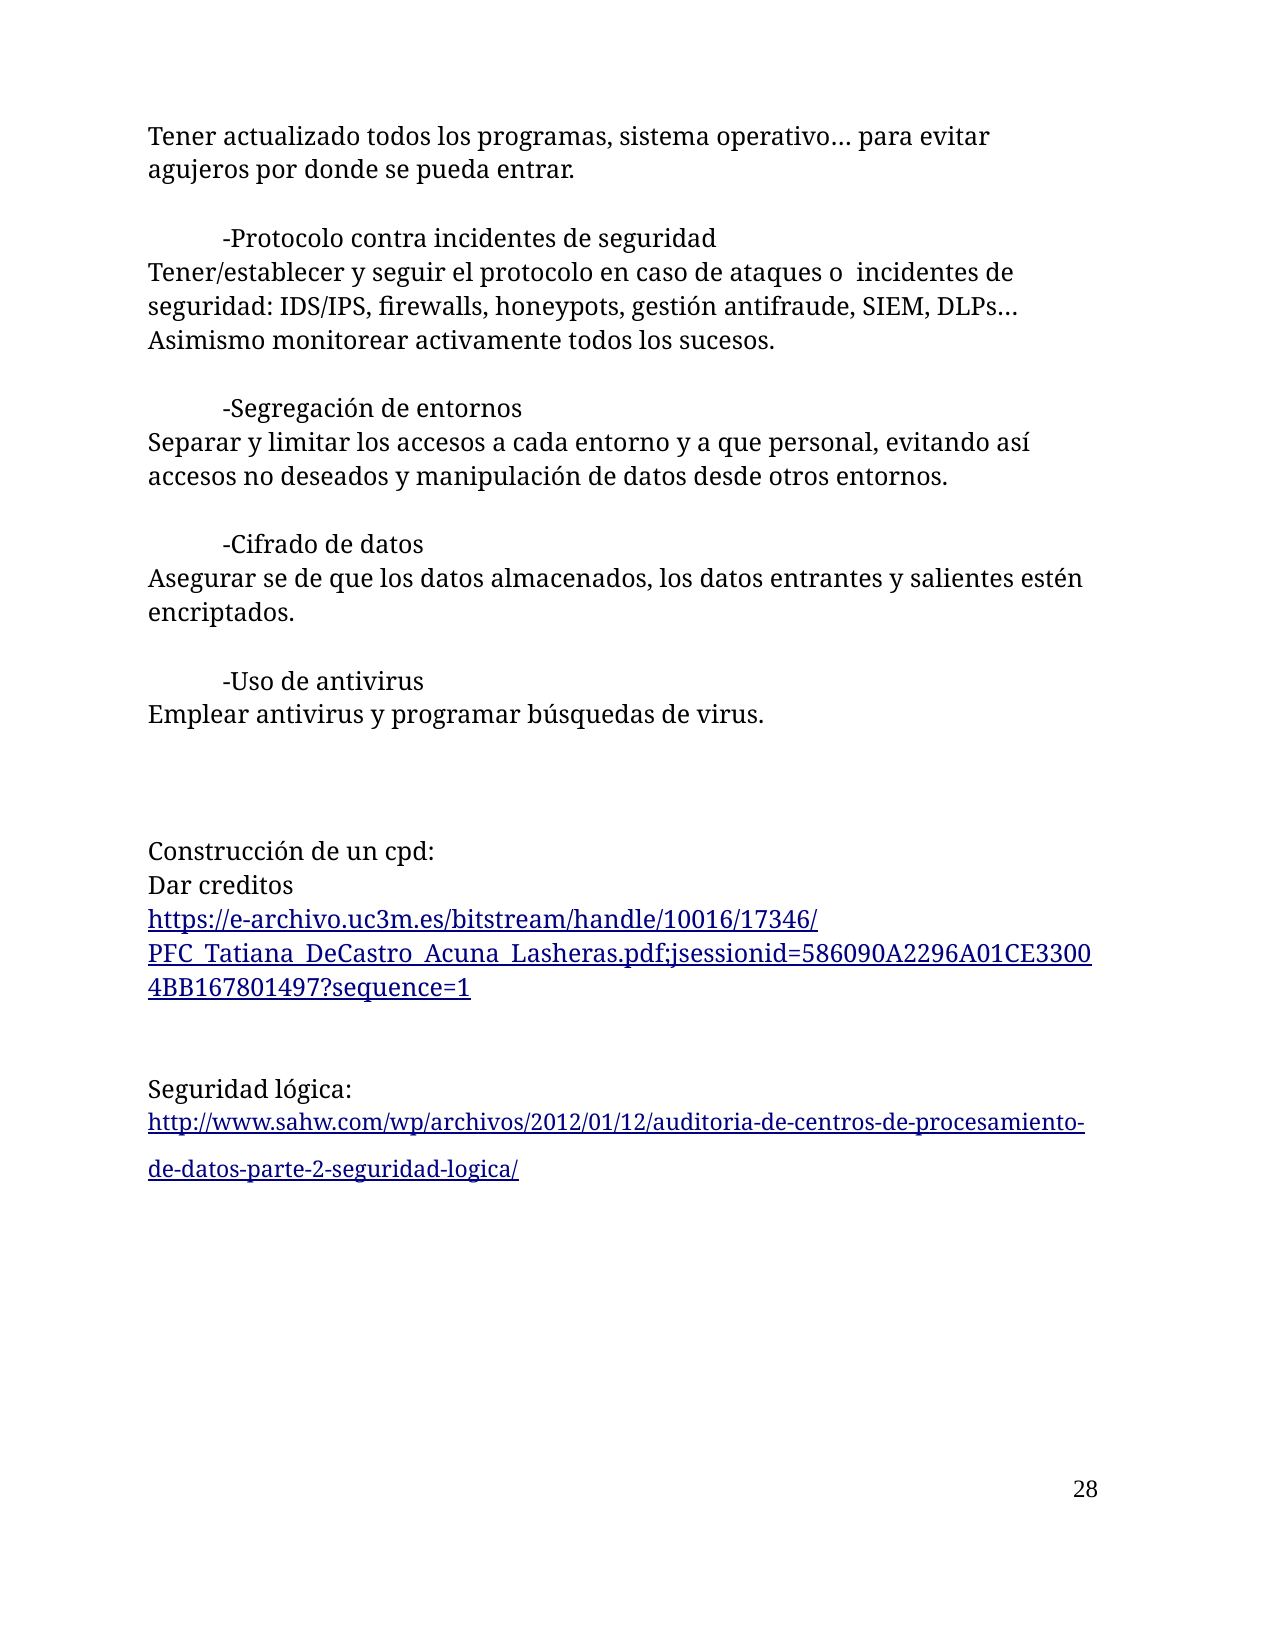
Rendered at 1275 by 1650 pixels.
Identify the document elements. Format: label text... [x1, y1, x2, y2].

text Asegurar se de que los datos almacenados, los datos entrantes y salientes estén encriptados. [148, 561, 1098, 629]
text Asimismo monitorear activamente todos los sucesos. [148, 322, 1098, 357]
text Separar y limitar los accesos a cada entorno y a que personal, evitando así accesos no deseados y manipulación de datos desde otros entornos. [148, 425, 1098, 493]
text -Protocolo contra incidentes de seguridad [148, 220, 1098, 254]
text Tener actualizado todos los programas, sistema operativo… para evitar agujeros por donde se pueda entrar. [148, 118, 1098, 186]
text https://e-archivo.uc3m.es/bitstream/handle/10016/17346/PFC_Tatiana_DeCastro_Acuna_Lasheras.pdf;jsessionid=586090A2296A01CE33004BB167801497?sequence=1 [148, 902, 1098, 1004]
text Construcción de un cpd: [148, 833, 1098, 867]
text http://www.sahw.com/wp/archivos/2012/01/12/auditoria-de-centros-de-procesamiento-de-datos-parte-2-seguridad-logica/ [148, 1106, 1098, 1184]
text Dar creditos [148, 867, 1098, 902]
text Emplear antivirus y programar búsquedas de virus. [148, 697, 1098, 731]
text -Uso de antivirus [148, 663, 1098, 697]
text -Cifrado de datos [148, 527, 1098, 561]
text Seguridad lógica: [148, 1072, 1098, 1106]
text Tener/establecer y seguir el protocolo en caso de ataques o incidentes de seguridad: IDS/IPS, firewalls, honeypots, gestión antifraude, SIEM, DLPs… [148, 254, 1098, 322]
text -Segregación de entornos [148, 391, 1098, 425]
